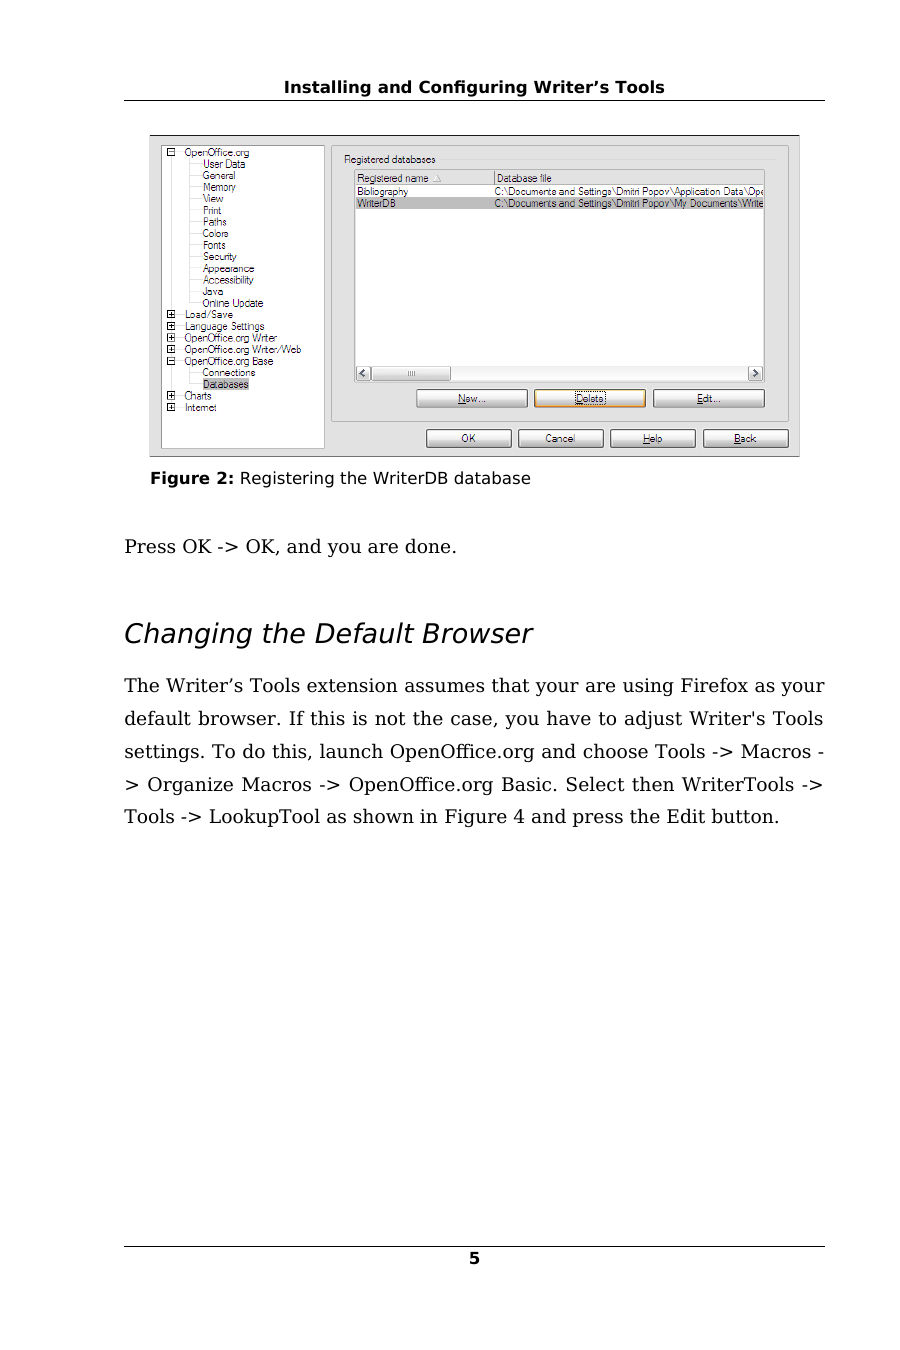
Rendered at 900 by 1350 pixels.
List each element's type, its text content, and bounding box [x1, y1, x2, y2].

subtitle Changing the Default Browser [124, 619, 825, 650]
text The Writer’s Tools extension assumes that your are using Firefox as your default browser. If this is not the case, you have to adjust Writer's Tools settings. To do this, launch OpenOffice.org and choose Tools -> Macros -> Organize Macros -> OpenOffice.org Basic. Select then WriterTools -> Tools -> LookupTool as shown in Figure 4 and press the Edit button. [124, 675, 825, 828]
picture [149, 135, 800, 457]
text Figure 2: Registering the WriterDB database [150, 457, 799, 488]
text Press OK -> OK, and you are done. [124, 536, 825, 558]
